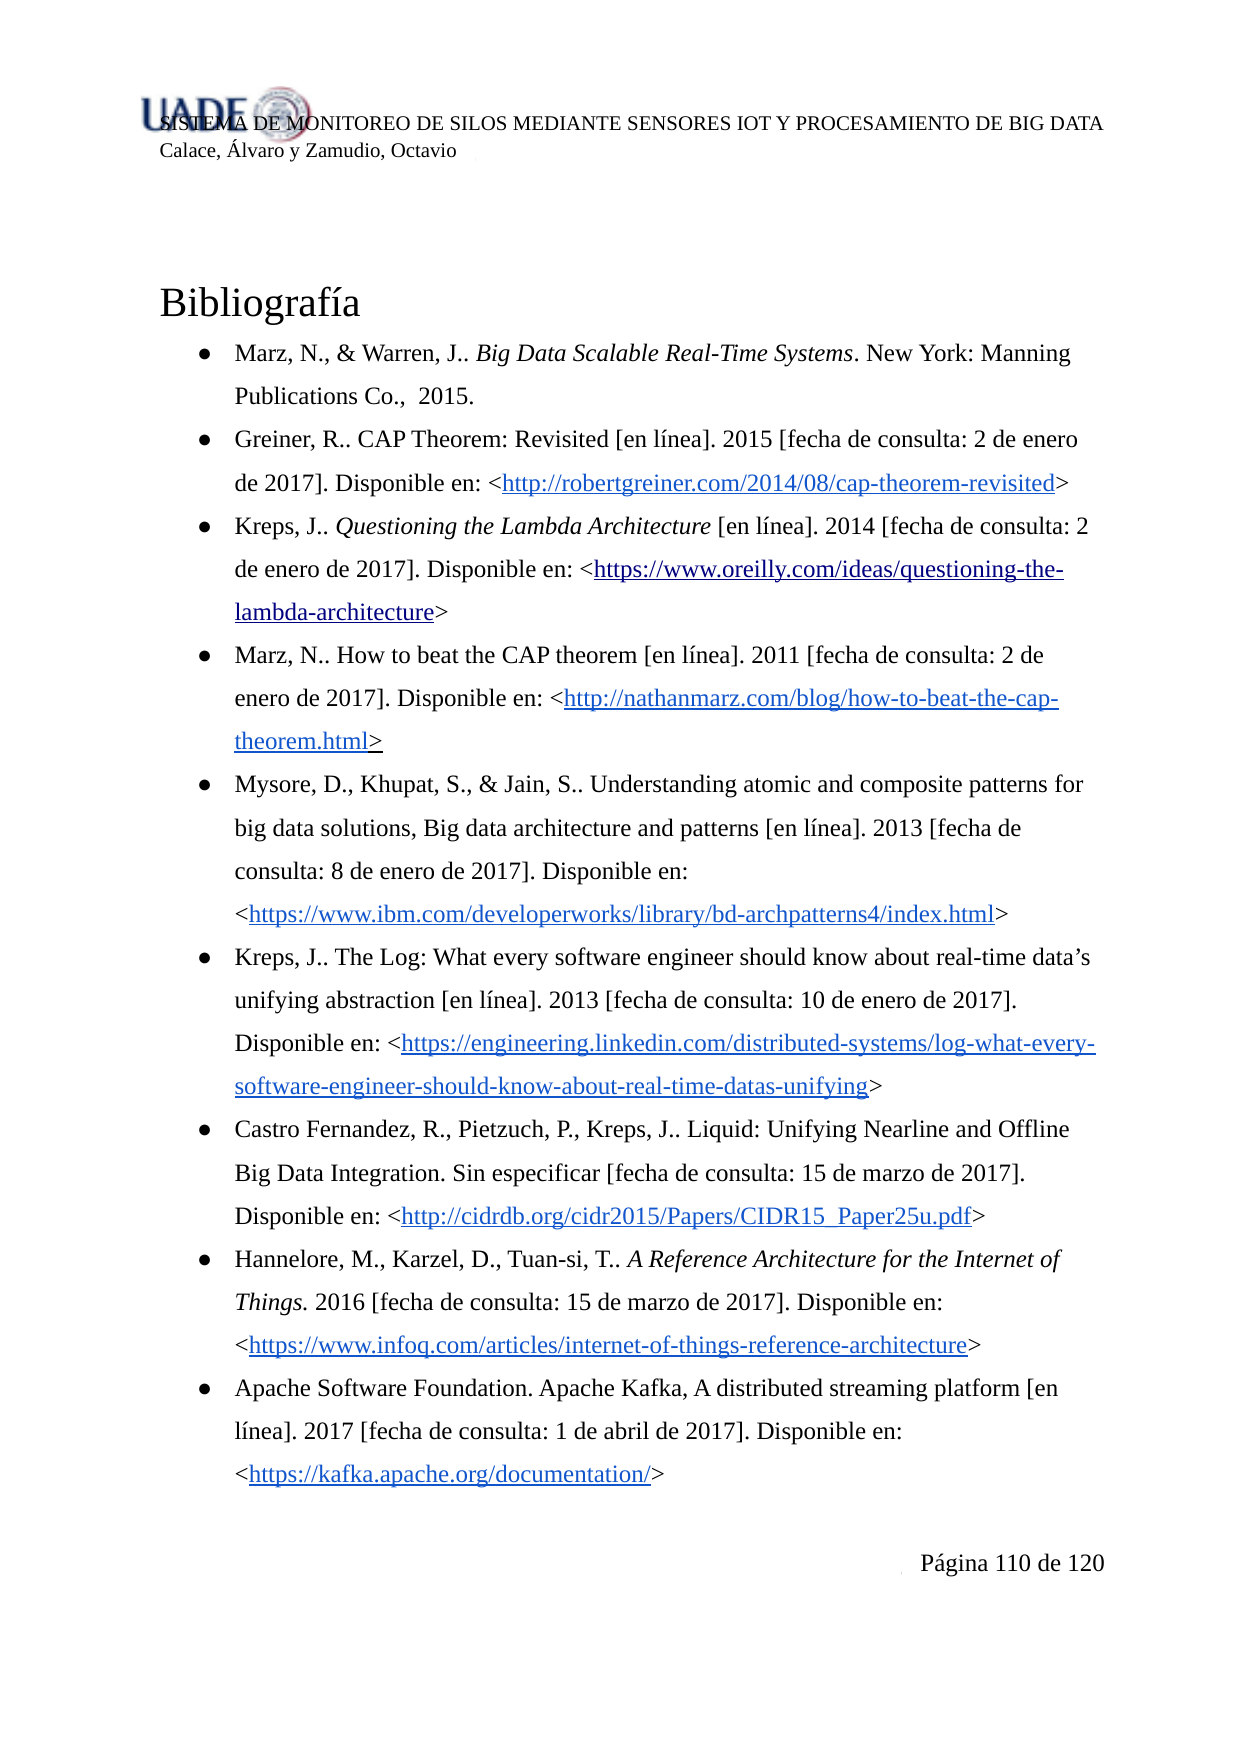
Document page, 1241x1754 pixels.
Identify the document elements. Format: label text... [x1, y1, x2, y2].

list Castro Fernandez, R., Pietzuch, P., Kreps, J.. Liquid: Unifying Nearline and Offline Big Data Integration. Sin especificar [fecha de consulta: 15 de marzo de 2017]. Disponible en: <http://cidrdb.org/cidr2015/Papers/CIDR15_Paper25u.pdf> [197, 1114, 1104, 1229]
list Marz, N.. How to beat the CAP theorem [en línea]. 2011 [fecha de consulta: 2 de enero de 2017]. Disponible en: <http://nathanmarz.com/blog/how-to-beat-the-cap-theorem.html> [197, 640, 1104, 755]
list Hannelore, M., Karzel, D., Tuan-si, T.. A Reference Architecture for the Internet of Things. 2016 [fecha de consulta: 15 de marzo de 2017]. Disponible en: <https://www.infoq.com/articles/internet-of-things-reference-architecture> [197, 1244, 1104, 1359]
list Marz, N., & Warren, J.. Big Data Scalable Real-Time Systems. New York: Manning Publications Co., 2015. [197, 338, 1104, 410]
subtitle Bibliografía [159, 278, 1104, 326]
picture [140, 86, 314, 146]
list Greiner, R.. CAP Theorem: Revisited [en línea]. 2015 [fecha de consulta: 2 de enero de 2017]. Disponible en: <http://robertgreiner.com/2014/08/cap-theorem-revisited> [197, 424, 1104, 496]
list Apache Software Foundation. Apache Kafka, A distributed streaming platform [en línea]. 2017 [fecha de consulta: 1 de abril de 2017]. Disponible en: <https://kafka.apache.org/documentation/> [197, 1373, 1104, 1488]
list Kreps, J.. Questioning the Lambda Architecture [en línea]. 2014 [fecha de consulta: 2 de enero de 2017]. Disponible en: <https://www.oreilly.com/ideas/questioning-the-lambda-architecture> [197, 511, 1104, 626]
list Mysore, D., Khupat, S., & Jain, S.. Understanding atomic and composite patterns for big data solutions, Big data architecture and patterns [en línea]. 2013 [fecha de consulta: 8 de enero de 2017]. Disponible en: <https://www.ibm.com/developerworks/library/bd-archpatterns4/index.html> [197, 769, 1104, 928]
list Kreps, J.. The Log: What every software engineer should know about real-time data’s unifying abstraction [en línea]. 2013 [fecha de consulta: 10 de enero de 2017]. Disponible en: <https://engineering.linkedin.com/distributed-systems/log-what-every-software-engineer-should-know-about-real-time-datas-unifying> [197, 942, 1104, 1100]
